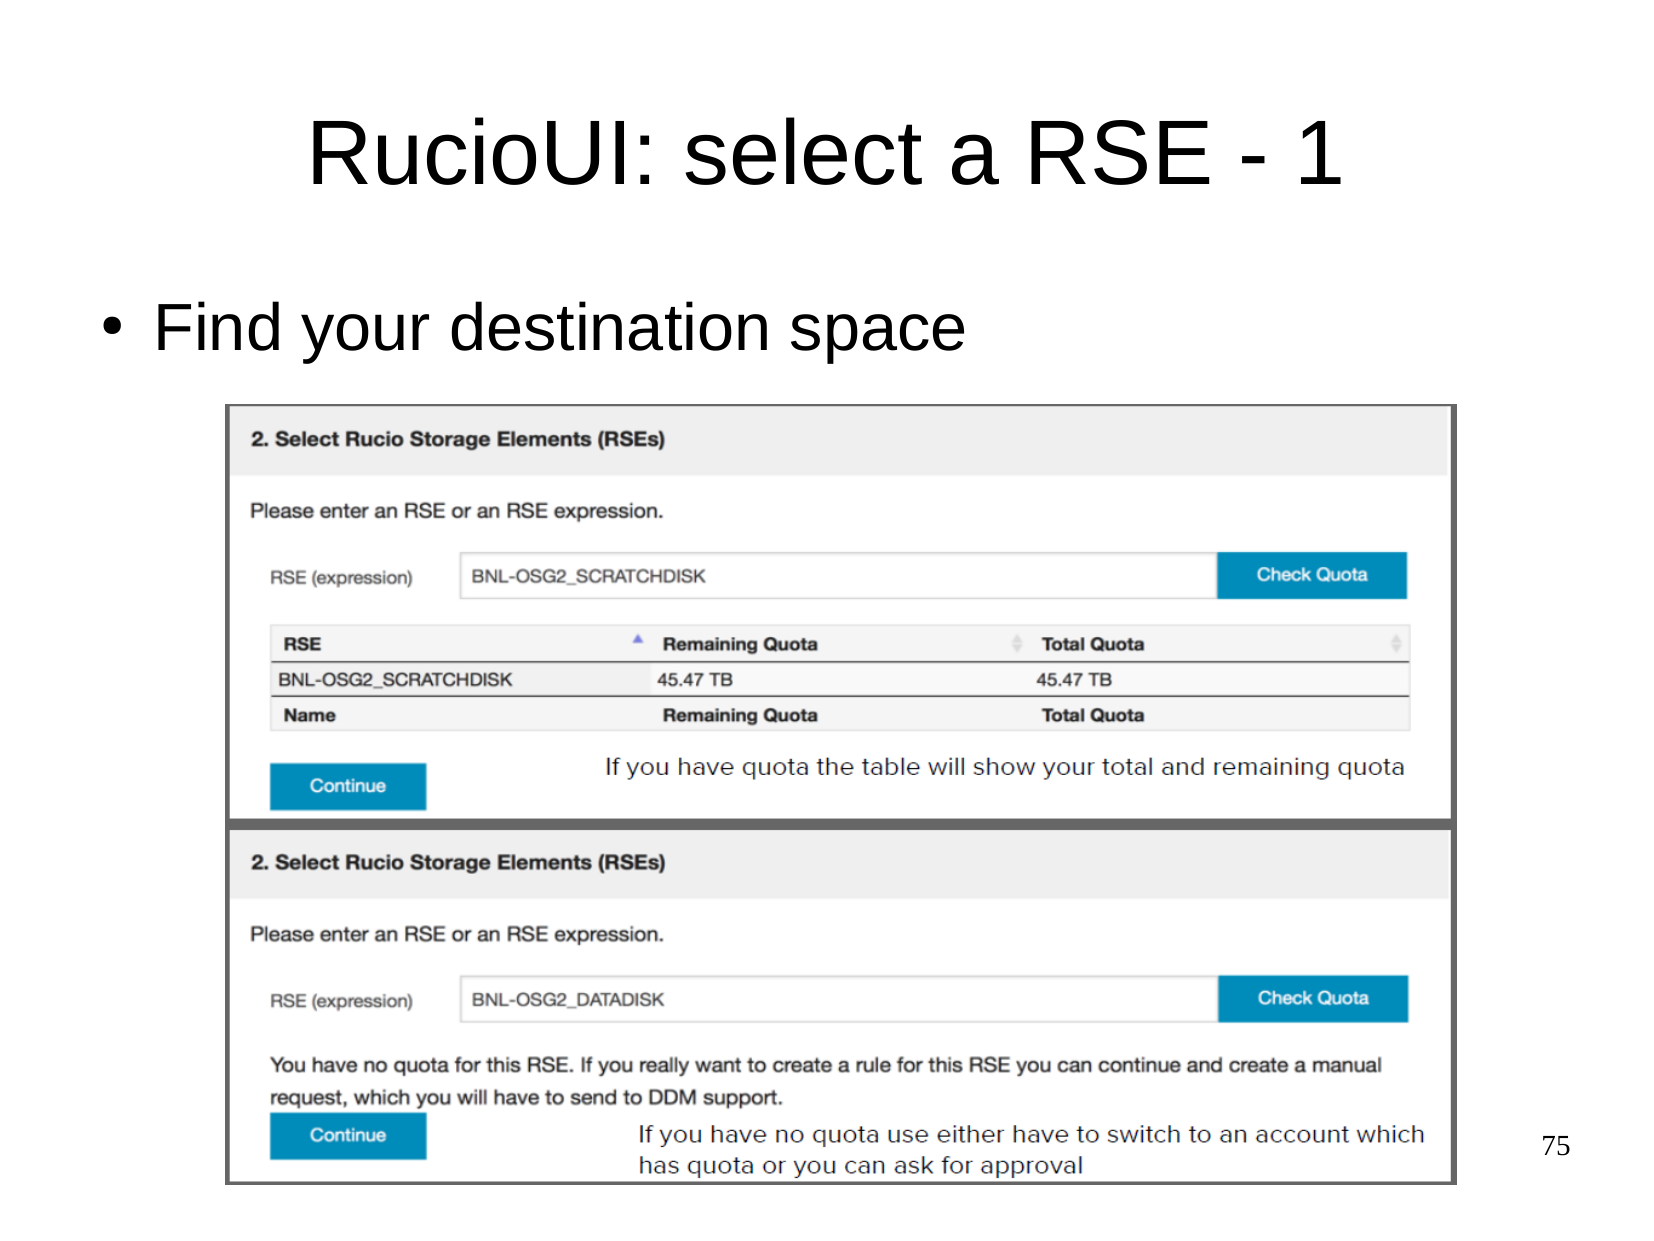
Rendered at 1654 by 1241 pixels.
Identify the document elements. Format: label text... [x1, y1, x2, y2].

picture [225, 404, 1457, 1186]
list Find your destination space [82, 290, 1571, 1010]
title RucioUI: select a RSE - 1 [82, 49, 1571, 257]
